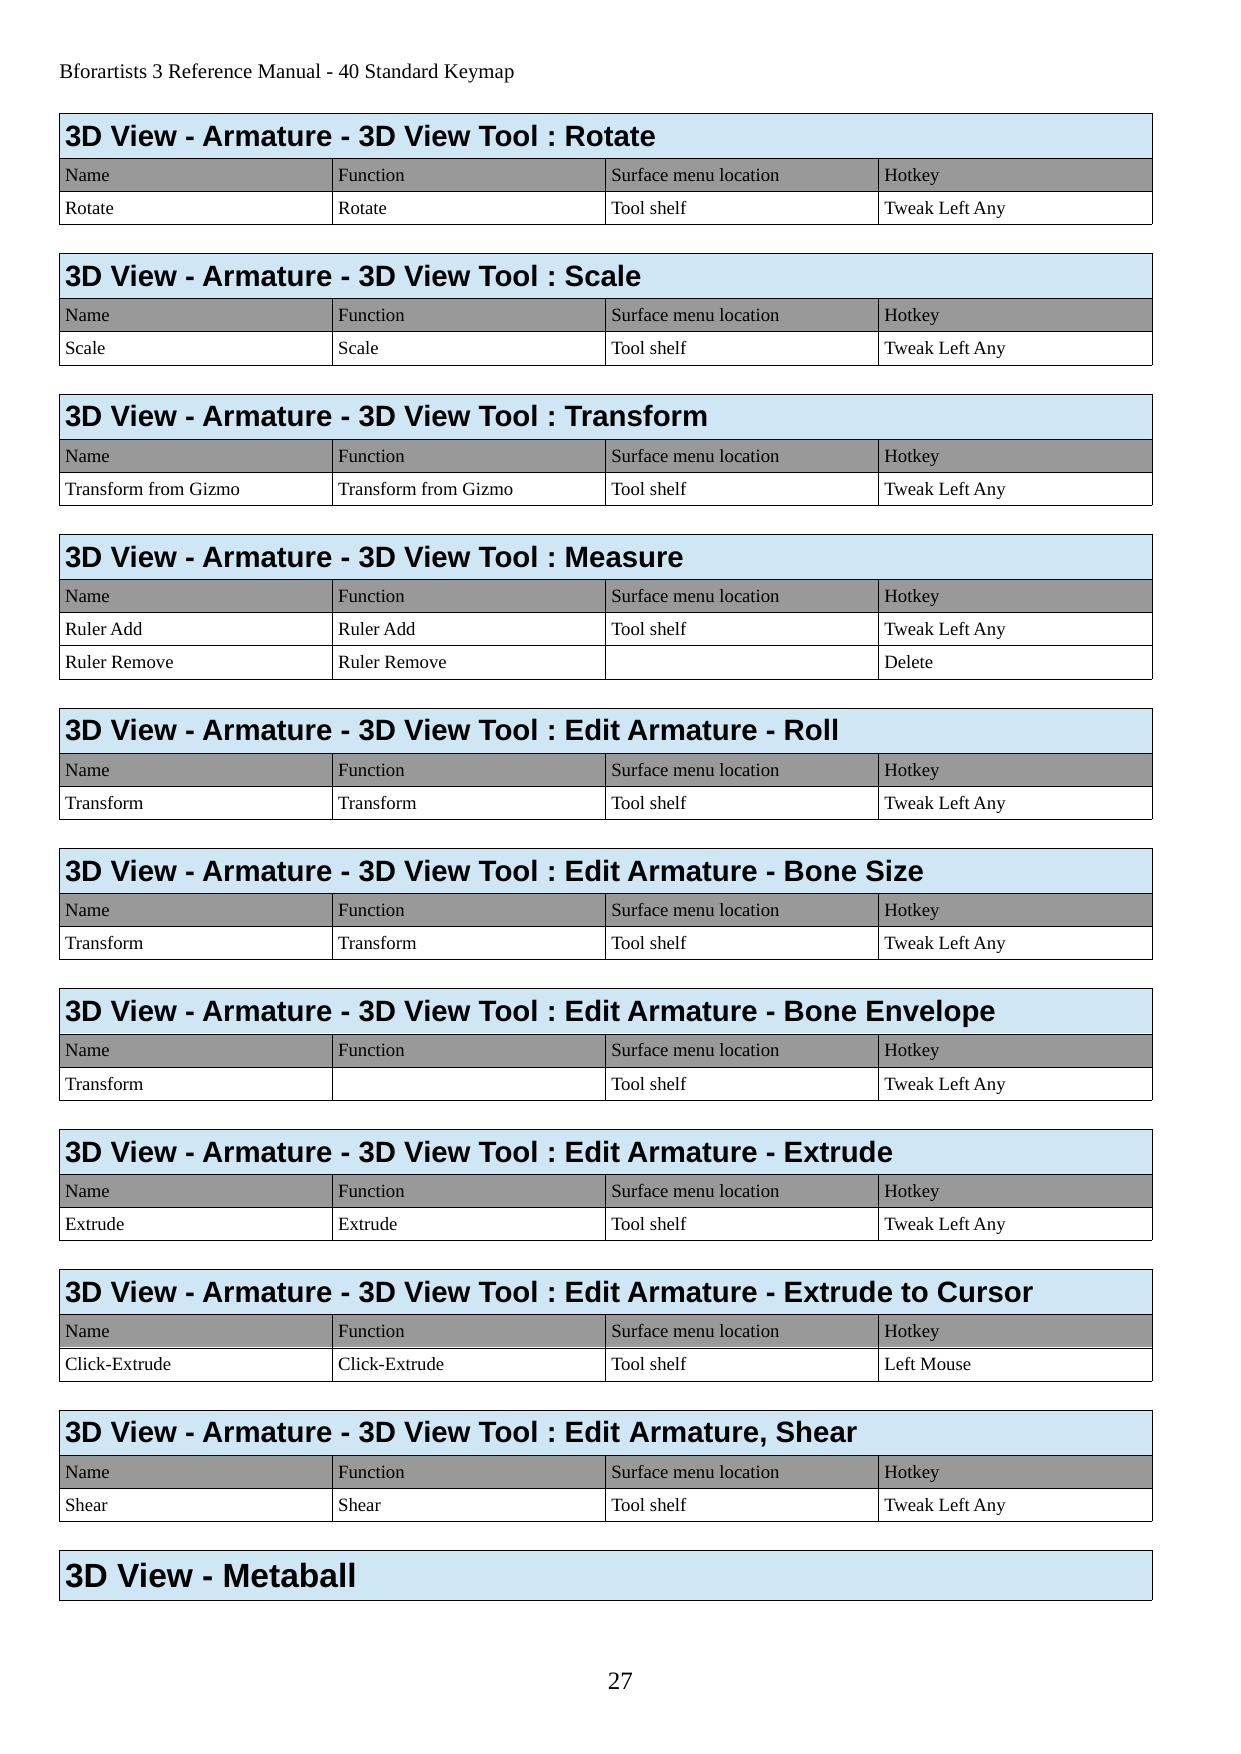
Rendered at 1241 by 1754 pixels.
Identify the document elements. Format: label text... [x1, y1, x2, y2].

table_cell Function [333, 159, 605, 191]
table_cell [606, 646, 878, 678]
table_cell Scale [333, 332, 605, 364]
table_cell Hotkey [879, 440, 1152, 472]
table_cell Surface menu location [606, 1175, 878, 1207]
table_cell Tweak Left Any [879, 1068, 1152, 1100]
table_cell Name [60, 1456, 332, 1488]
table_cell Name [60, 440, 332, 472]
table_cell Transform [60, 787, 332, 819]
table_cell Function [333, 1456, 605, 1488]
table_cell Function [333, 754, 605, 786]
table_cell Ruler Remove [60, 646, 332, 678]
table_cell Name [60, 299, 332, 331]
table_cell Tweak Left Any [879, 473, 1152, 505]
table_cell Tweak Left Any [879, 1208, 1152, 1240]
table_cell Tweak Left Any [879, 1489, 1152, 1521]
table_cell Tool shelf [606, 1208, 878, 1240]
table_header 3D View - Armature - 3D View Tool : Edit Armature - Extrude [60, 1130, 1152, 1174]
table_cell Tweak Left Any [879, 332, 1152, 364]
table_header 3D View - Armature - 3D View Tool : Rotate [60, 114, 1152, 158]
table_cell Hotkey [879, 754, 1152, 786]
table_cell Transform [60, 1068, 332, 1100]
table_cell Left Mouse [879, 1349, 1152, 1381]
table_cell Function [333, 440, 605, 472]
table_cell Ruler Add [60, 613, 332, 645]
table_cell Tool shelf [606, 787, 878, 819]
table_header 3D View - Armature - 3D View Tool : Edit Armature - Extrude to Cursor [60, 1270, 1152, 1314]
table_cell Function [333, 1035, 605, 1067]
table_cell Scale [60, 332, 332, 364]
table_header 3D View - Armature - 3D View Tool : Edit Armature, Shear [60, 1411, 1152, 1455]
table_cell Surface menu location [606, 440, 878, 472]
table_cell Surface menu location [606, 1315, 878, 1347]
table_cell Function [333, 1175, 605, 1207]
table_cell Hotkey [879, 1456, 1152, 1488]
table_cell Tool shelf [606, 192, 878, 224]
table_cell Name [60, 1315, 332, 1347]
table_cell Click-Extrude [60, 1349, 332, 1381]
table_cell Name [60, 580, 332, 612]
table_cell Tool shelf [606, 1068, 878, 1100]
table_cell Ruler Remove [333, 646, 605, 678]
table_cell Transform [333, 927, 605, 959]
table_cell Tool shelf [606, 1349, 878, 1381]
table_cell Hotkey [879, 299, 1152, 331]
table_cell Name [60, 754, 332, 786]
table_cell Tweak Left Any [879, 192, 1152, 224]
table_cell Tweak Left Any [879, 927, 1152, 959]
table_cell Function [333, 1315, 605, 1347]
table_cell Surface menu location [606, 1035, 878, 1067]
table_cell Function [333, 580, 605, 612]
table_cell Surface menu location [606, 580, 878, 612]
table_cell Hotkey [879, 894, 1152, 926]
table_cell Ruler Add [333, 613, 605, 645]
table_cell Tweak Left Any [879, 613, 1152, 645]
table_cell Tool shelf [606, 613, 878, 645]
table_cell Tool shelf [606, 332, 878, 364]
table_cell Name [60, 1175, 332, 1207]
table_cell Click-Extrude [333, 1349, 605, 1381]
table_cell [333, 1068, 605, 1100]
table_cell Surface menu location [606, 299, 878, 331]
table_cell Tool shelf [606, 927, 878, 959]
table_header 3D View - Metaball [60, 1551, 1152, 1600]
table_cell Transform from Gizmo [333, 473, 605, 505]
table_cell Hotkey [879, 1315, 1152, 1347]
table_cell Transform [333, 787, 605, 819]
table_cell Hotkey [879, 1175, 1152, 1207]
table_header 3D View - Armature - 3D View Tool : Scale [60, 254, 1152, 298]
table_cell Hotkey [879, 580, 1152, 612]
table_cell Tool shelf [606, 473, 878, 505]
table_cell Surface menu location [606, 159, 878, 191]
table_cell Shear [333, 1489, 605, 1521]
table_header 3D View - Armature - 3D View Tool : Measure [60, 535, 1152, 579]
table_header 3D View - Armature - 3D View Tool : Transform [60, 395, 1152, 439]
table_cell Surface menu location [606, 894, 878, 926]
table_header 3D View - Armature - 3D View Tool : Edit Armature - Bone Envelope [60, 989, 1152, 1033]
table_cell Tool shelf [606, 1489, 878, 1521]
table_cell Function [333, 894, 605, 926]
table_cell Shear [60, 1489, 332, 1521]
table_cell Name [60, 894, 332, 926]
table_cell Rotate [60, 192, 332, 224]
table_cell Name [60, 1035, 332, 1067]
table_cell Hotkey [879, 159, 1152, 191]
table_header 3D View - Armature - 3D View Tool : Edit Armature - Roll [60, 709, 1152, 753]
table_cell Function [333, 299, 605, 331]
table_cell Transform [60, 927, 332, 959]
table_cell Rotate [333, 192, 605, 224]
table_header 3D View - Armature - 3D View Tool : Edit Armature - Bone Size [60, 849, 1152, 893]
table_cell Transform from Gizmo [60, 473, 332, 505]
table_cell Extrude [333, 1208, 605, 1240]
table_cell Hotkey [879, 1035, 1152, 1067]
table_cell Tweak Left Any [879, 787, 1152, 819]
table_cell Surface menu location [606, 754, 878, 786]
table_cell Surface menu location [606, 1456, 878, 1488]
table_cell Name [60, 159, 332, 191]
table_cell Delete [879, 646, 1152, 678]
table_cell Extrude [60, 1208, 332, 1240]
